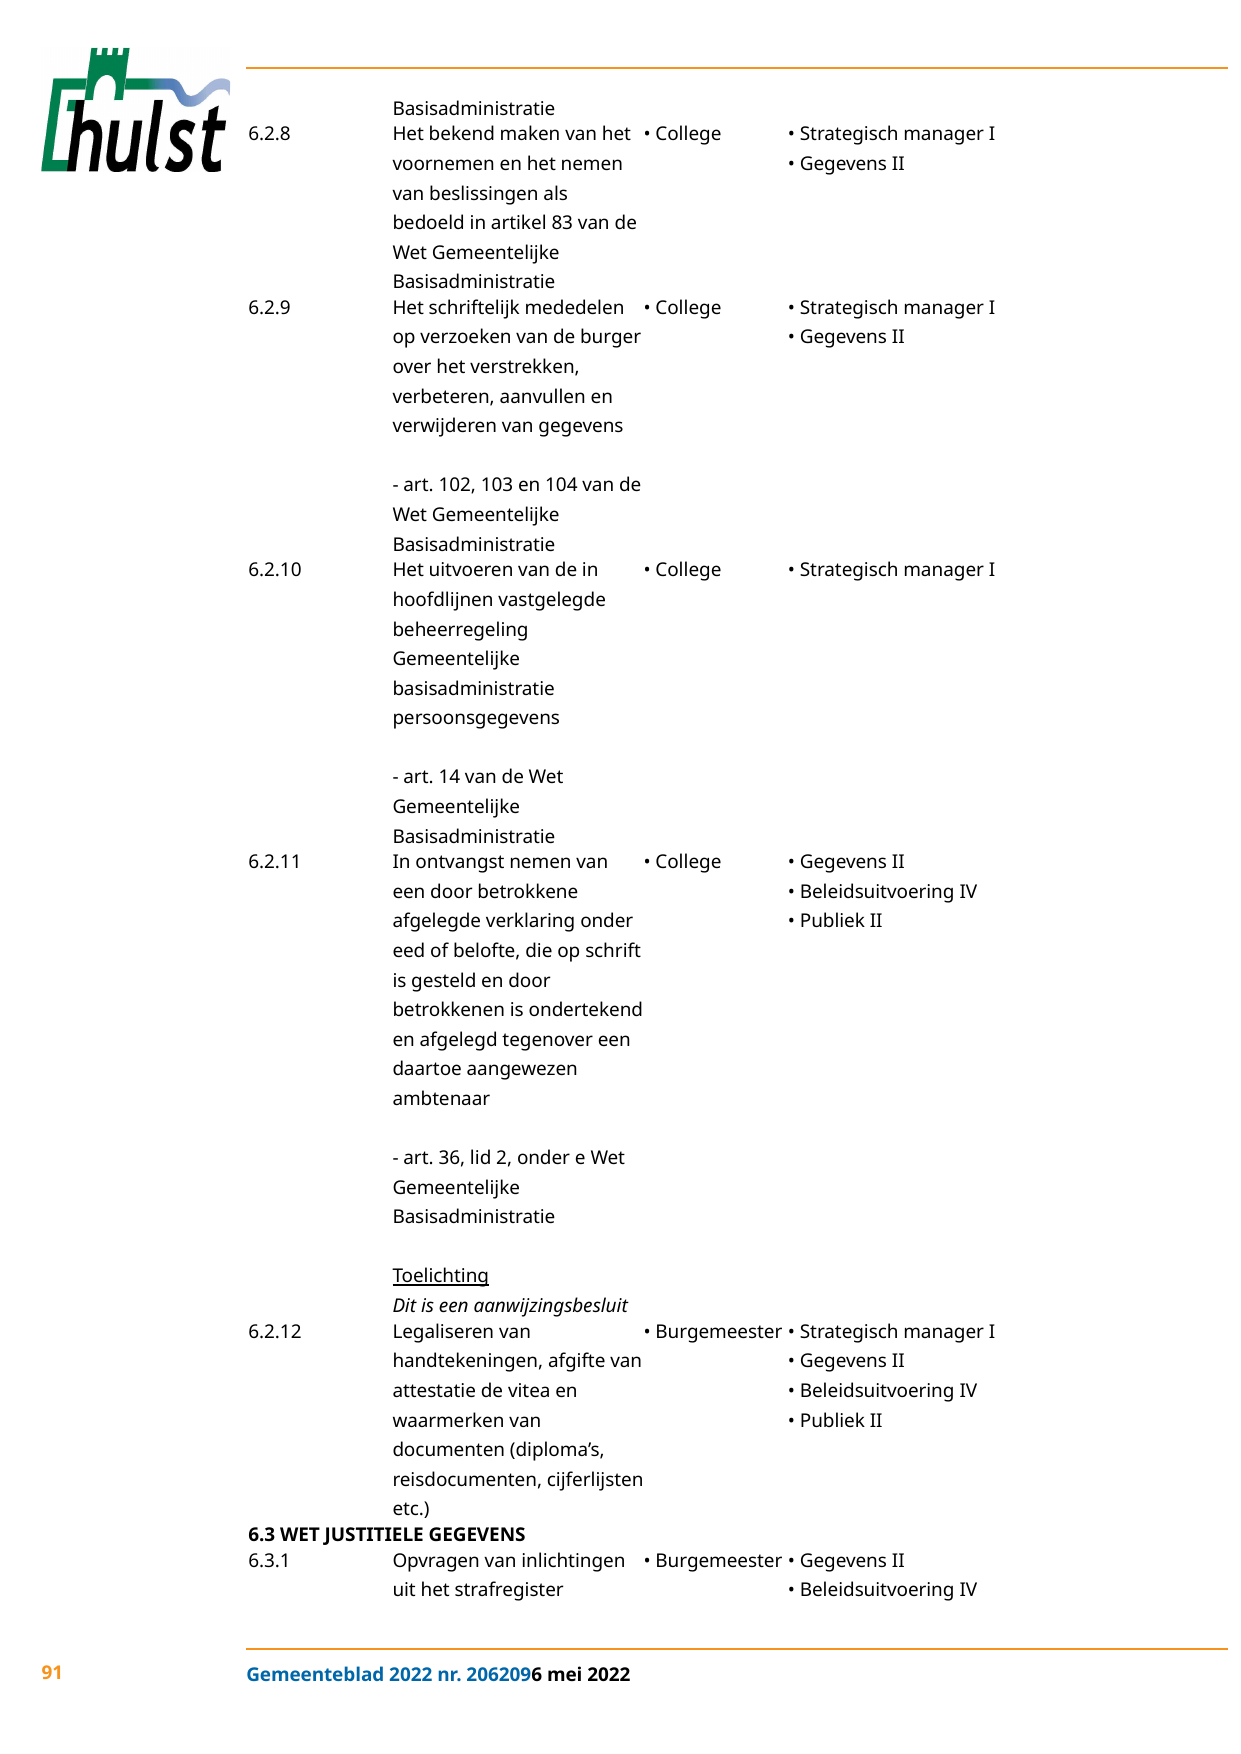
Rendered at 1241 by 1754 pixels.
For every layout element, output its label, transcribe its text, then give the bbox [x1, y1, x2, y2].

table_cell Het uitvoeren van de in hoofdlijnen vastgelegde beheerregeling Gemeentelijke basisadministratie persoonsgegevens - art. 14 van de Wet Gemeentelijke Basisadministratie [392, 557, 643, 848]
table_cell [248, 95, 392, 121]
table_cell • Strategisch manager I • Gegevens II • Beleidsuitvoering IV • Publiek II [788, 1318, 1152, 1521]
table_cell • Burgemeester [643, 1318, 788, 1521]
table_cell 6.2.8 [248, 121, 392, 294]
table_cell • College [643, 557, 788, 848]
table_cell Opvragen van inlichtingen uit het strafregister [392, 1547, 643, 1602]
table_cell • Strategisch manager I • Gegevens II [788, 121, 1152, 294]
table_cell 6.2.9 [248, 294, 392, 557]
table_cell Basisadministratie [392, 95, 643, 121]
table_cell Het schriftelijk mededelen op verzoeken van de burger over het verstrekken, verbeteren, aanvullen en verwijderen van gegevens - art. 102, 103 en 104 van de Wet Gemeentelijke Basisadministratie [392, 294, 643, 557]
table_cell [643, 95, 788, 121]
table_cell • Gegevens II • Beleidsuitvoering IV • Publiek II [788, 849, 1152, 1318]
table_cell 6.2.11 [248, 849, 392, 1318]
table_cell 6.2.12 [248, 1318, 392, 1521]
table_cell • Burgemeester [643, 1547, 788, 1602]
table_cell 6.3 WET JUSTITIELE GEGEVENS [248, 1521, 1152, 1547]
table_cell • Strategisch manager I [788, 557, 1152, 848]
table_cell Legaliseren van handtekeningen, afgifte van attestatie de vitea en waarmerken van documenten (diploma’s, reisdocumenten, cijferlijsten etc.) [392, 1318, 643, 1521]
table_cell 6.2.10 [248, 557, 392, 848]
table_cell Het bekend maken van het voornemen en het nemen van beslissingen als bedoeld in artikel 83 van de Wet Gemeentelijke Basisadministratie [392, 121, 643, 294]
table_cell [788, 95, 1152, 121]
table_cell • College [643, 294, 788, 557]
table_cell • College [643, 121, 788, 294]
table_cell In ontvangst nemen van een door betrokkene afgelegde verklaring onder eed of belofte, die op schrift is gesteld en door betrokkenen is ondertekend en afgelegd tegenover een daartoe aangewezen ambtenaar - art. 36, lid 2, onder e Wet Gemeentelijke Basisadministratie Toelichting Dit is een aanwijzingsbesluit [392, 849, 643, 1318]
table_cell 6.3.1 [248, 1547, 392, 1602]
table_cell • Strategisch manager I • Gegevens II [788, 294, 1152, 557]
table_cell • College [643, 849, 788, 1318]
table_cell • Gegevens II • Beleidsuitvoering IV [788, 1547, 1152, 1602]
picture [41, 47, 231, 172]
